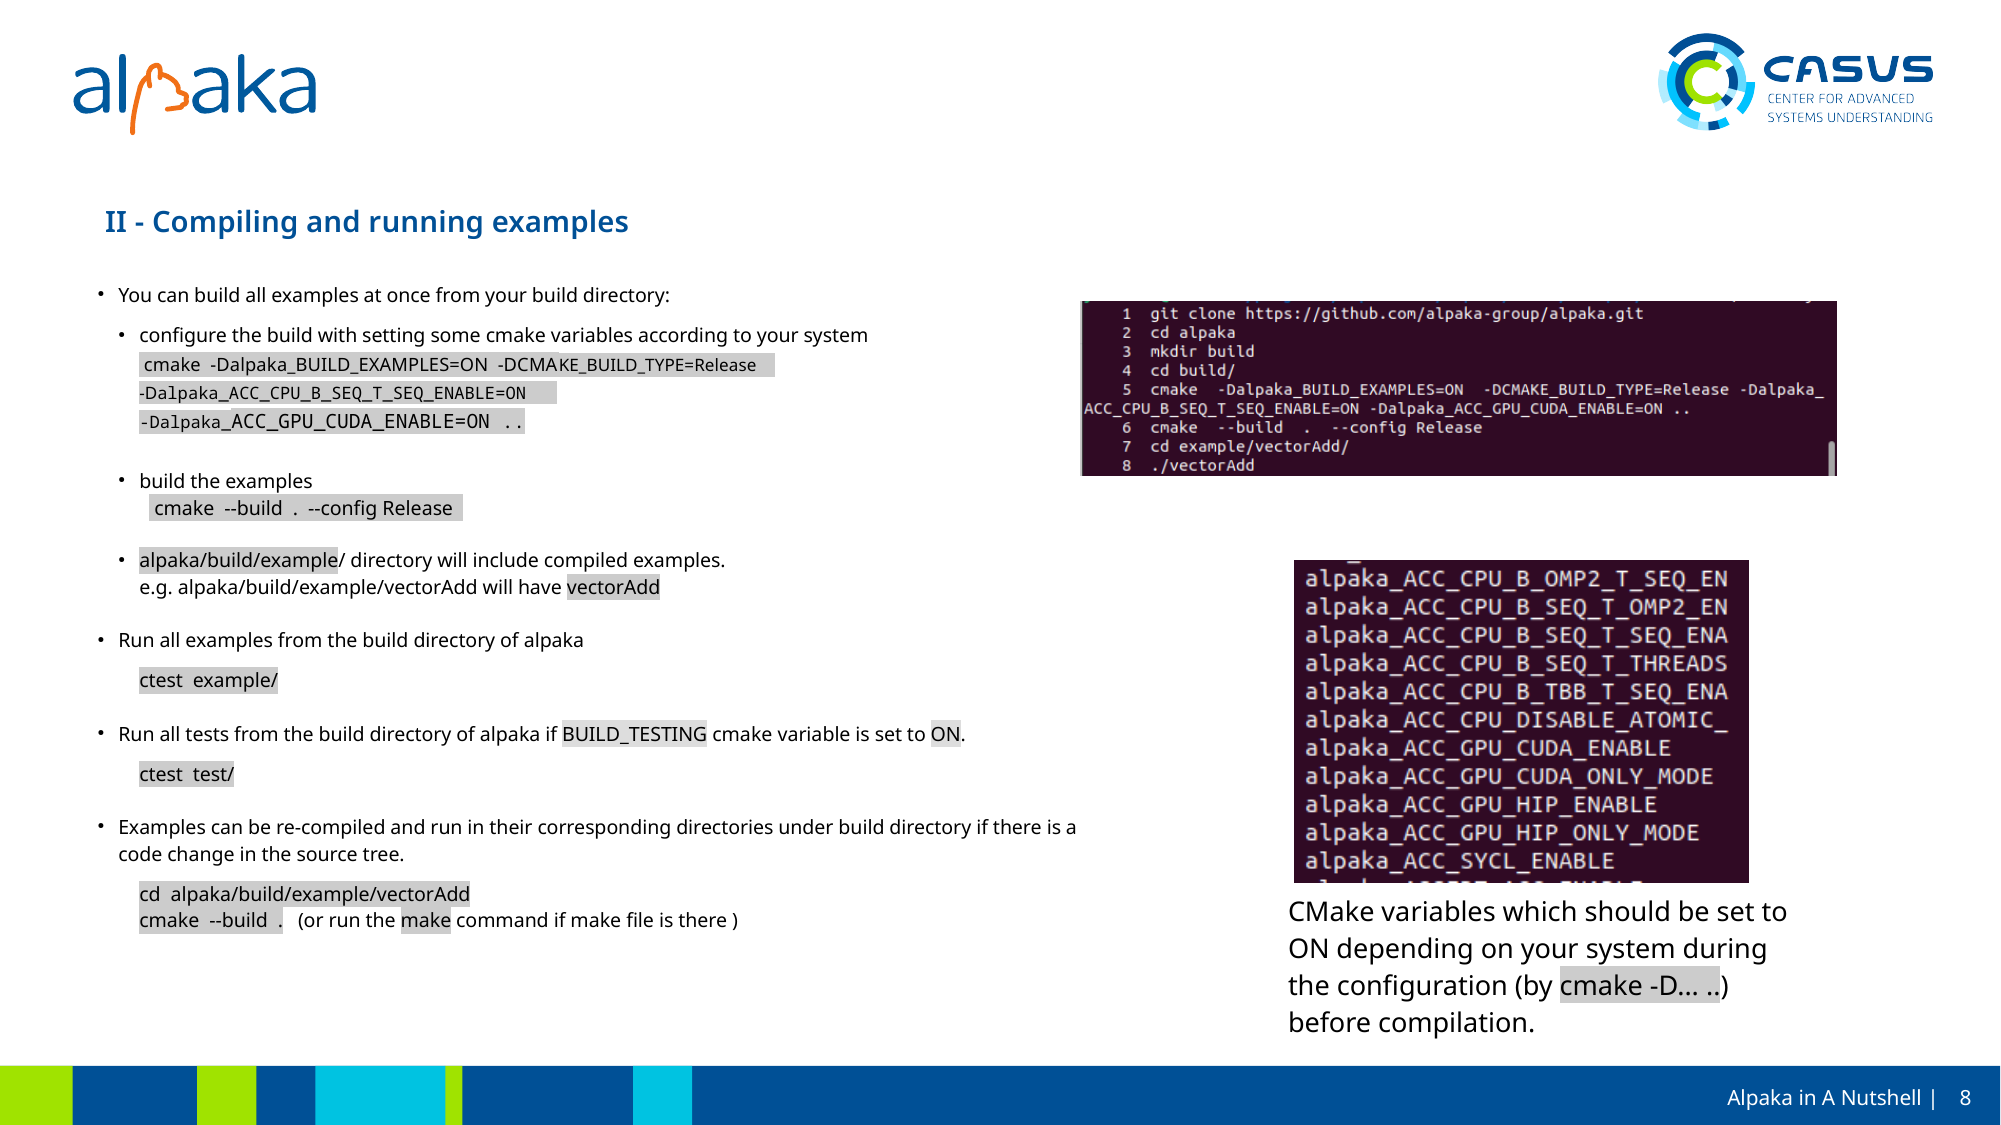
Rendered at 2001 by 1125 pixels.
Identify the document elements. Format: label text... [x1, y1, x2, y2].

picture [72, 53, 317, 136]
list II - Compiling and running examples You can build all examples at once from your build directory: configure the build with setting some cmake variables according to your system cmake -Dalpaka_BUILD_EXAMPLES=ON -DCMAKE_BUILD_TYPE=Release -Dalpaka_ACC_CPU_B_SEQ_T_SEQ_ENABLE=ON -Dalpaka_ACC_GPU_CUDA_ENABLE=ON .. build the examples cmake --build . --config Release alpaka/build/example/ directory will include compiled examples. e.g. alpaka/build/example/vectorAdd will have vectorAdd Run all examples from the build directory of alpaka ctest example/ Run all tests from the build directory of alpaka if BUILD_TESTING cmake variable is set to ON. ctest test/ Examples can be re-compiled and run in their corresponding directories under build directory if there is a code change in the source tree. cd alpaka/build/example/vectorAdd cmake --build . (or run the make command if make file is there ) [97, 200, 1087, 981]
text_box CMake variables which should be set to ON depending on your system during the configuration (by cmake -D... ..) before compilation. [1273, 885, 1831, 1009]
picture [1080, 301, 1837, 476]
picture [1294, 560, 1749, 883]
picture [1658, 33, 1933, 131]
